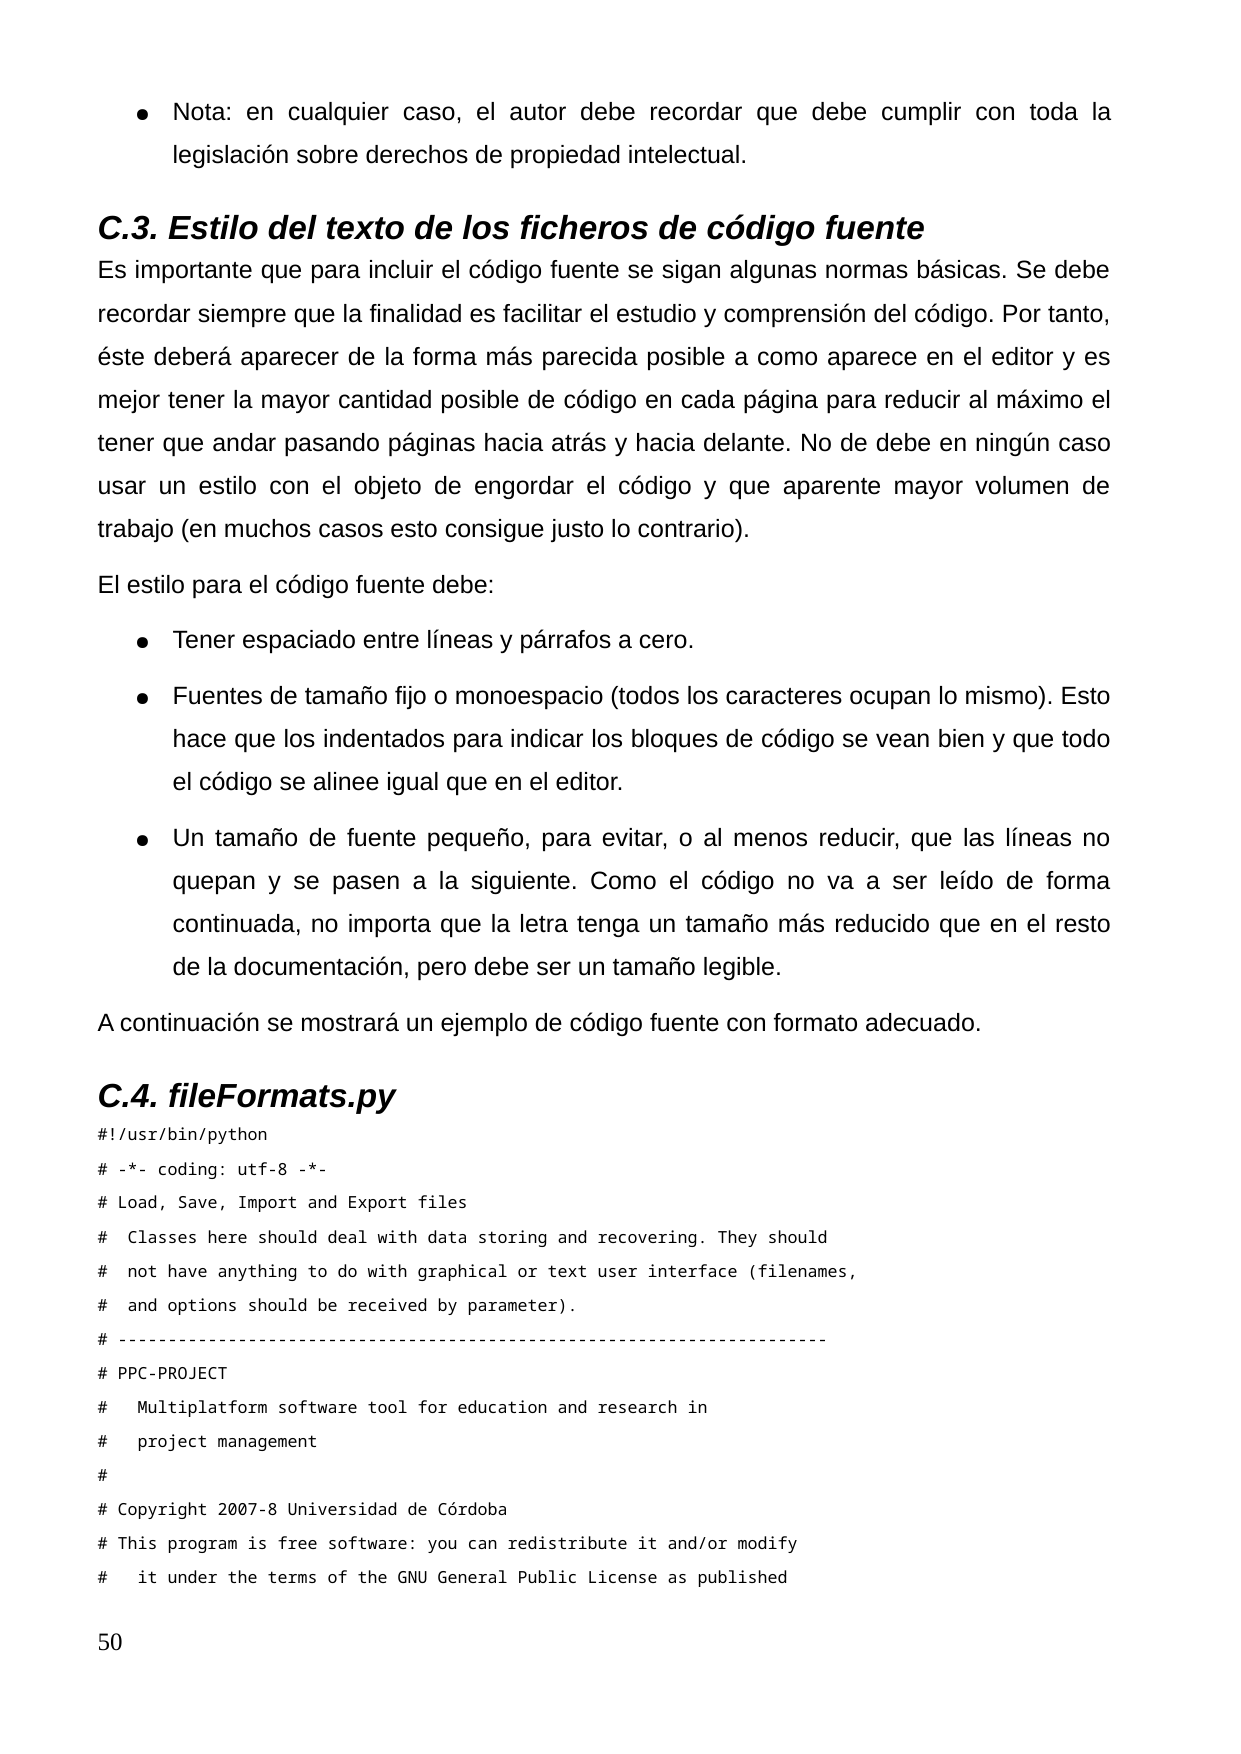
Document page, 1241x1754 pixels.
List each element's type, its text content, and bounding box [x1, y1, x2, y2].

text # Multiplatform software tool for education and research in [97, 1396, 1113, 1418]
text # project management [97, 1429, 1113, 1452]
text # Classes here should deal with data storing and recovering. They should [97, 1225, 1113, 1248]
text #!/usr/bin/python [97, 1123, 1113, 1146]
subtitle Estilo del texto de los ficheros de código fuente [97, 208, 1113, 247]
text # not have anything to do with graphical or text user interface (filenames, [97, 1259, 1113, 1282]
list Tener espaciado entre líneas y párrafos a cero. [135, 626, 1113, 654]
text # Copyright 2007-8 Universidad de Córdoba [97, 1498, 1113, 1520]
list Fuentes de tamaño fijo o monoespacio (todos los caracteres ocupan lo mismo). Esto hace que los indentados para indicar los bloques de código se vean bien y que todo el código se alinee igual que en el editor. [135, 681, 1113, 796]
text El estilo para el código fuente debe: [97, 570, 1113, 599]
text # it under the terms of the GNU General Public License as published [97, 1566, 1113, 1588]
text # and options should be received by parameter). [97, 1293, 1113, 1316]
list Nota: en cualquier caso, el autor debe recordar que debe cumplir con toda la legislación sobre derechos de propiedad intelectual. [135, 97, 1113, 169]
text # ----------------------------------------------------------------------- [97, 1327, 1113, 1350]
text A continuación se mostrará un ejemplo de código fuente con formato adecuado. [97, 1008, 1113, 1037]
text # PPC-PROJECT [97, 1361, 1113, 1384]
list Un tamaño de fuente pequeño, para evitar, o al menos reducir, que las líneas no quepan y se pasen a la siguiente. Como el código no va a ser leído de forma continuada, no importa que la letra tenga un tamaño más reducido que en el resto de la documentación, pero debe ser un tamaño legible. [135, 823, 1113, 981]
text Es importante que para incluir el código fuente se sigan algunas normas básicas. Se debe recordar siempre que la finalidad es facilitar el estudio y comprensión del código. Por tanto, éste deberá aparecer de la forma más parecida posible a como aparece en el editor y es mejor tener la mayor cantidad posible de código en cada página para reducir al máximo el tener que andar pasando páginas hacia atrás y hacia delante. No de debe en ningún caso usar un estilo con el objeto de engordar el código y que aparente mayor volumen de trabajo (en muchos casos esto consigue justo lo contrario). [97, 256, 1113, 543]
text # This program is free software: you can redistribute it and/or modify [97, 1532, 1113, 1554]
text # Load, Save, Import and Export files [97, 1191, 1113, 1214]
text # [97, 1464, 1113, 1486]
text # -*- coding: utf-8 -*- [97, 1157, 1113, 1180]
subtitle fileFormats.py [97, 1076, 1113, 1114]
